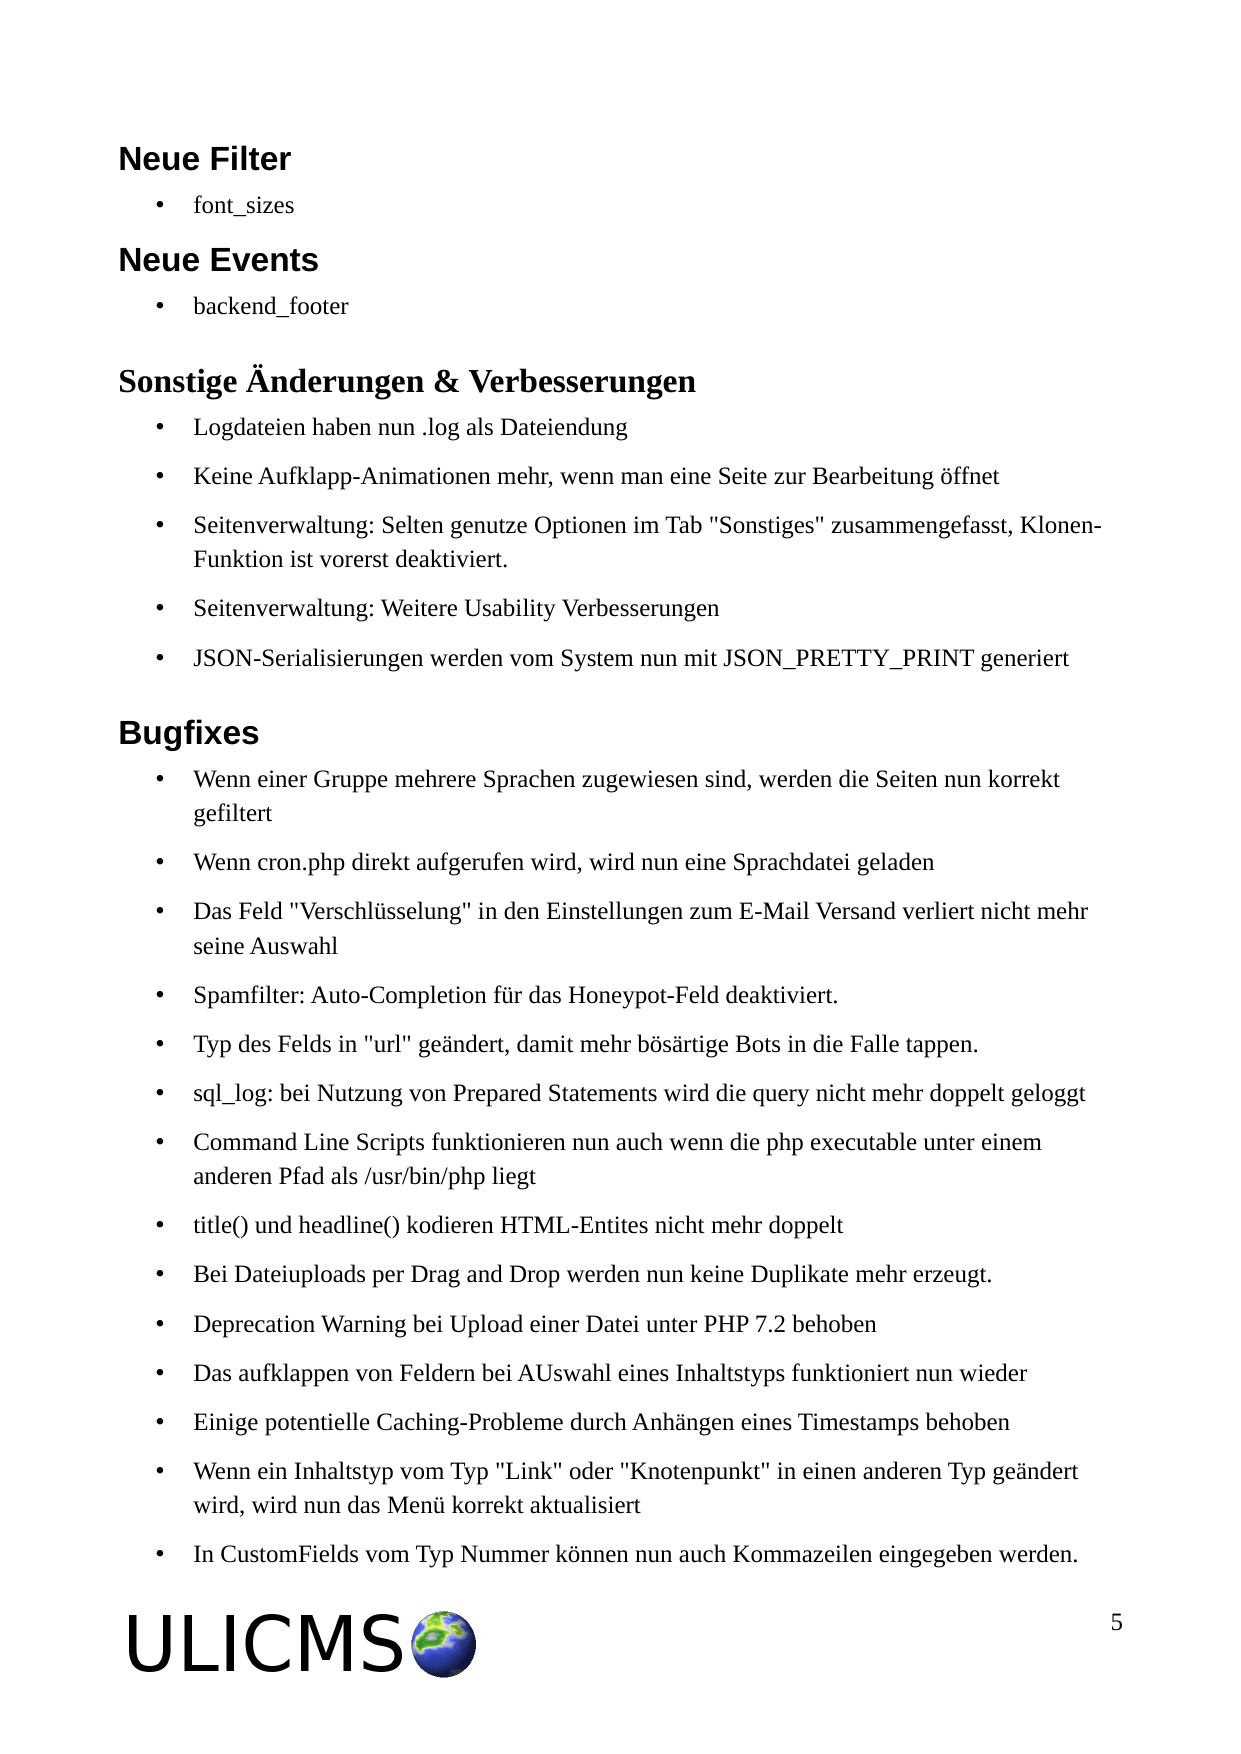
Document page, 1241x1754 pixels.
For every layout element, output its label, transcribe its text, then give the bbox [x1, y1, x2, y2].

list Typ des Felds in "url" geändert, damit mehr bösärtige Bots in die Falle tappen. [156, 1029, 1123, 1058]
subtitle Sonstige Änderungen & Verbesserungen [118, 361, 1123, 399]
list Spamfilter: Auto-Completion für das Honeypot-Feld deaktiviert. [156, 980, 1123, 1008]
list Wenn ein Inhaltstyp vom Typ "Link" oder "Knotenpunkt" in einen anderen Typ geändert wird, wird nun das Menü korrekt aktualisiert [156, 1456, 1123, 1519]
list In CustomFields vom Typ Nummer können nun auch Kommazeilen eingegeben werden. [156, 1539, 1123, 1568]
list Einige potentielle Caching-Probleme durch Anhängen eines Timestamps behoben [156, 1407, 1123, 1436]
picture [118, 1607, 479, 1681]
list Keine Aufklapp-Animationen mehr, wenn man eine Seite zur Bearbeitung öffnet [156, 461, 1123, 490]
list Das Feld "Verschlüsselung" in den Einstellungen zum E-Mail Versand verliert nicht mehr seine Auswahl [156, 896, 1123, 959]
subtitle Neue Filter [118, 139, 1123, 178]
list Wenn einer Gruppe mehrere Sprachen zugewiesen sind, werden die Seiten nun korrekt gefiltert [156, 764, 1123, 827]
list Deprecation Warning bei Upload einer Datei unter PHP 7.2 behoben [156, 1309, 1123, 1337]
subtitle Neue Events [118, 240, 1123, 278]
list JSON-Serialisierungen werden vom System nun mit JSON_PRETTY_PRINT generiert [156, 643, 1123, 671]
list Command Line Scripts funktionieren nun auch wenn die php executable unter einem anderen Pfad als /usr/bin/php liegt [156, 1127, 1123, 1190]
subtitle Bugfixes [118, 712, 1123, 751]
list backend_footer [156, 291, 1123, 319]
list Logdateien haben nun .log als Dateiendung [156, 412, 1123, 441]
list Seitenverwaltung: Selten genutze Optionen im Tab "Sonstiges" zusammengefasst, Klonen-Funktion ist vorerst deaktiviert. [156, 510, 1123, 573]
list Bei Dateiuploads per Drag and Drop werden nun keine Duplikate mehr erzeugt. [156, 1259, 1123, 1288]
list title() und headline() kodieren HTML-Entites nicht mehr doppelt [156, 1211, 1123, 1239]
list Wenn cron.php direkt aufgerufen wird, wird nun eine Sprachdatei geladen [156, 847, 1123, 876]
list font_sizes [156, 190, 1123, 219]
list Das aufklappen von Feldern bei AUswahl eines Inhaltstyps funktioniert nun wieder [156, 1358, 1123, 1386]
list sql_log: bei Nutzung von Prepared Statements wird die query nicht mehr doppelt geloggt [156, 1078, 1123, 1107]
list Seitenverwaltung: Weitere Usability Verbesserungen [156, 593, 1123, 622]
